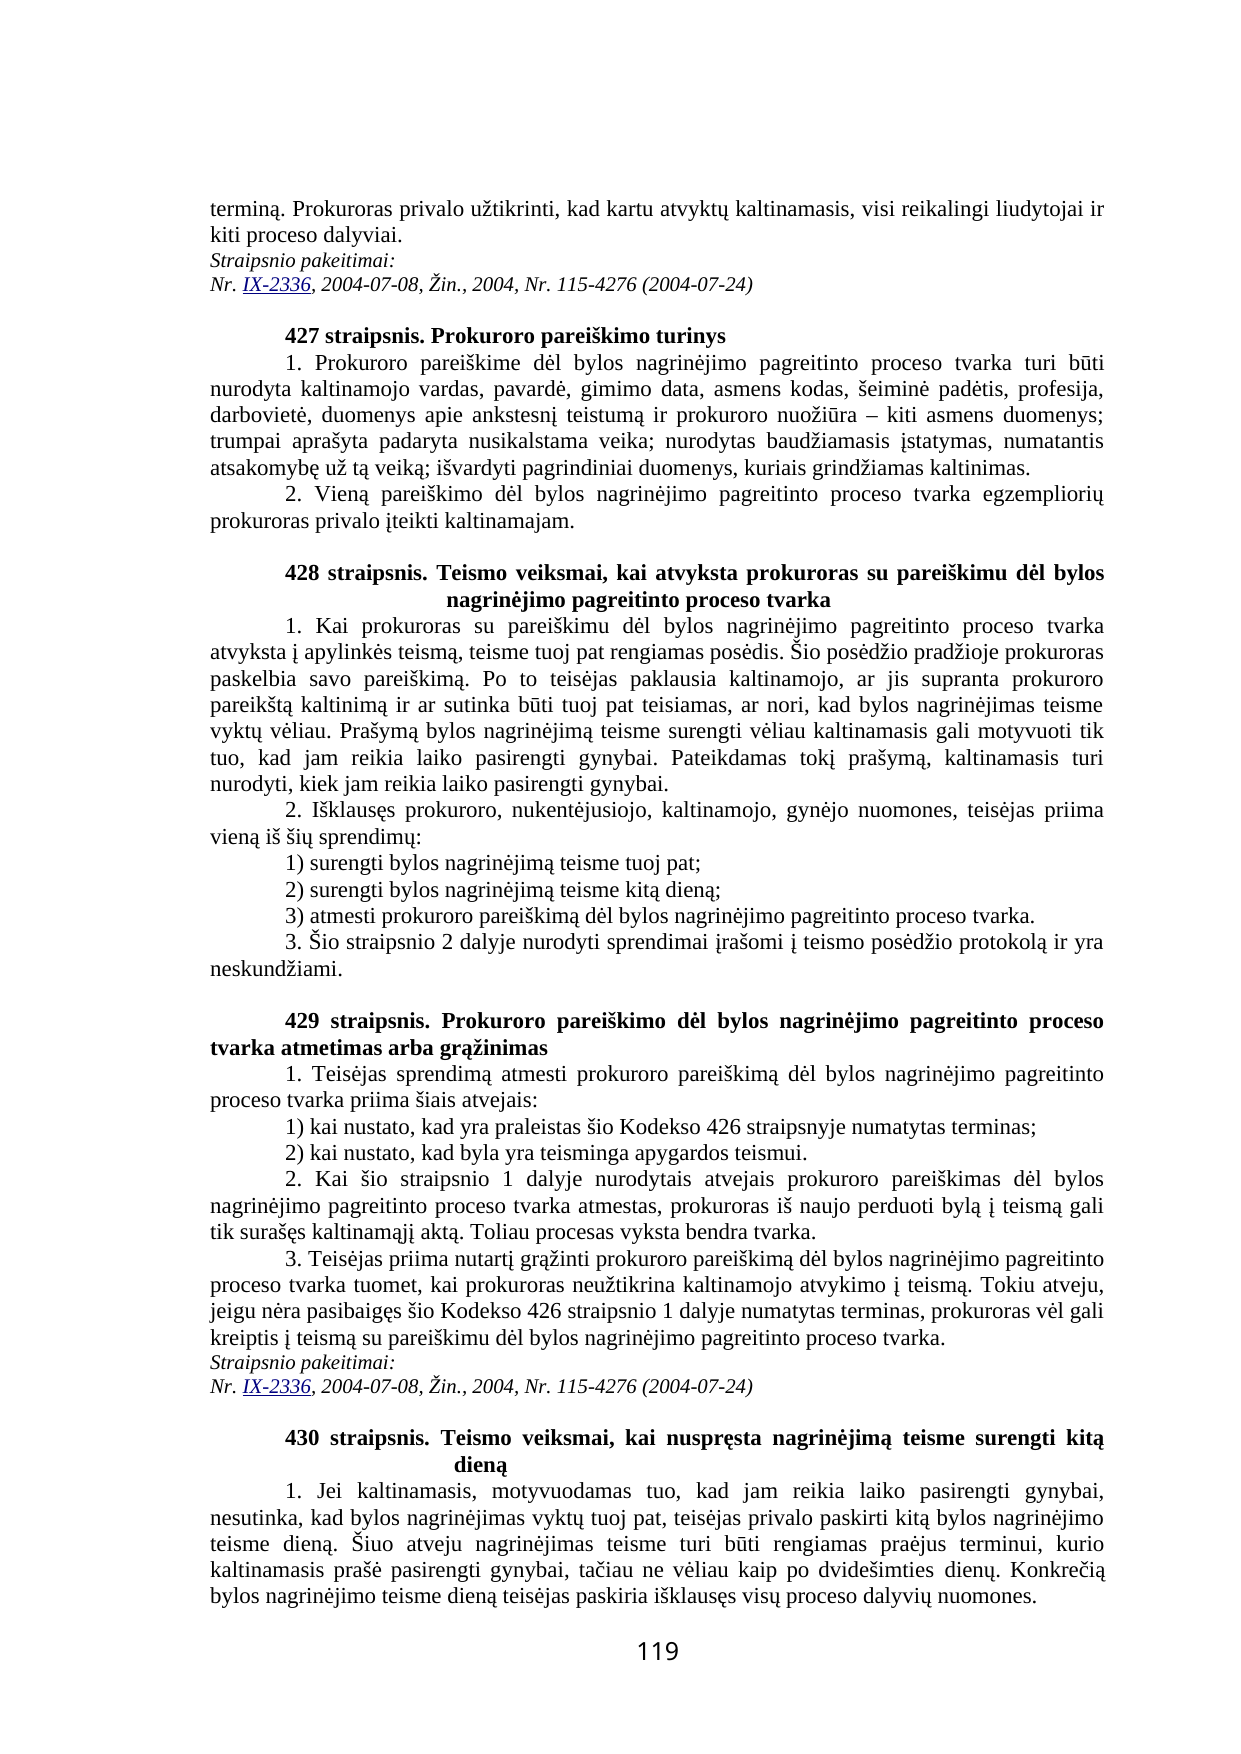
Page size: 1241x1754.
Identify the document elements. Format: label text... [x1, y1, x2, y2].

text 1. Kai prokuroras su pareiškimu dėl bylos nagrinėjimo pagreitinto proceso tvarka atvyksta į apylinkės teismą, teisme tuoj pat rengiamas posėdis. Šio posėdžio pradžioje prokuroras paskelbia savo pareiškimą. Po to teisėjas paklausia kaltinamojo, ar jis supranta prokuroro pareikštą kaltinimą ir ar sutinka būti tuoj pat teisiamas, ar nori, kad bylos nagrinėjimas teisme vyktų vėliau. Prašymą bylos nagrinėjimą teisme surengti vėliau kaltinamasis gali motyvuoti tik tuo, kad jam reikia laiko pasirengti gynybai. Pateikdamas tokį prašymą, kaltinamasis turi nurodyti, kiek jam reikia laiko pasirengti gynybai. [210, 612, 1106, 797]
text 3. Teisėjas priima nutartį grąžinti prokuroro pareiškimą dėl bylos nagrinėjimo pagreitinto proceso tvarka tuomet, kai prokuroras neužtikrina kaltinamojo atvykimo į teismą. Tokiu atveju, jeigu nėra pasibaigęs šio Kodekso 426 straipsnio 1 dalyje numatytas terminas, prokuroras vėl gali kreiptis į teismą su pareiškimu dėl bylos nagrinėjimo pagreitinto proceso tvarka. [210, 1244, 1106, 1350]
text Straipsnio pakeitimai: [210, 248, 1106, 272]
text 428 straipsnis. Teismo veiksmai, kai atvyksta prokuroras su pareiškimu dėl bylos nagrinėjimo pagreitinto proceso tvarka [285, 559, 1106, 612]
text 2. Kai šio straipsnio 1 dalyje nurodytais atvejais prokuroro pareiškimas dėl bylos nagrinėjimo pagreitinto proceso tvarka atmestas, prokuroras iš naujo perduoti bylą į teismą gali tik surašęs kaltinamąjį aktą. Toliau procesas vyksta bendra tvarka. [210, 1166, 1106, 1244]
text Straipsnio pakeitimai: [210, 1350, 1106, 1374]
text 3) atmesti prokuroro pareiškimą dėl bylos nagrinėjimo pagreitinto proceso tvarka. [210, 902, 1106, 928]
text 2. Vieną pareiškimo dėl bylos nagrinėjimo pagreitinto proceso tvarka egzempliorių prokuroras privalo įteikti kaltinamajam. [210, 480, 1106, 533]
text 1. Prokuroro pareiškime dėl bylos nagrinėjimo pagreitinto proceso tvarka turi būti nurodyta kaltinamojo vardas, pavardė, gimimo data, asmens kodas, šeiminė padėtis, profesija, darbovietė, duomenys apie ankstesnį teistumą ir prokuroro nuožiūra – kiti asmens duomenys; trumpai aprašyta padaryta nusikalstama veika; nurodytas baudžiamasis įstatymas, numatantis atsakomybę už tą veiką; išvardyti pagrindiniai duomenys, kuriais grindžiamas kaltinimas. [210, 348, 1106, 480]
text 427 straipsnis. Prokuroro pareiškimo turinys [210, 322, 1106, 348]
text 2. Išklausęs prokuroro, nukentėjusiojo, kaltinamojo, gynėjo nuomones, teisėjas priima vieną iš šių sprendimų: [210, 797, 1106, 849]
text 2) kai nustato, kad byla yra teisminga apygardos teismui. [210, 1139, 1106, 1166]
text 3. Šio straipsnio 2 dalyje nurodyti sprendimai įrašomi į teismo posėdžio protokolą ir yra neskundžiami. [210, 928, 1106, 981]
text 1. Teisėjas sprendimą atmesti prokuroro pareiškimą dėl bylos nagrinėjimo pagreitinto proceso tvarka priima šiais atvejais: [210, 1060, 1106, 1113]
text 1) kai nustato, kad yra praleistas šio Kodekso 426 straipsnyje numatytas terminas; [210, 1113, 1106, 1139]
text Nr. IX-2336, 2004-07-08, Žin., 2004, Nr. 115-4276 (2004-07-24) [210, 272, 1106, 296]
text 429 straipsnis. Prokuroro pareiškimo dėl bylos nagrinėjimo pagreitinto proceso tvarka atmetimas arba grąžinimas [210, 1007, 1106, 1060]
text 1. Jei kaltinamasis, motyvuodamas tuo, kad jam reikia laiko pasirengti gynybai, nesutinka, kad bylos nagrinėjimas vyktų tuoj pat, teisėjas privalo paskirti kitą bylos nagrinėjimo teisme dieną. Šiuo atveju nagrinėjimas teisme turi būti rengiamas praėjus terminui, kurio kaltinamasis prašė pasirengti gynybai, tačiau ne vėliau kaip po dvidešimties dienų. Konkrečią bylos nagrinėjimo teisme dieną teisėjas paskiria išklausęs visų proceso dalyvių nuomones. [210, 1477, 1106, 1609]
text 2) surengti bylos nagrinėjimą teisme kitą dieną; [210, 876, 1106, 902]
text terminą. Prokuroras privalo užtikrinti, kad kartu atvyktų kaltinamasis, visi reikalingi liudytojai ir kiti proceso dalyviai. [210, 195, 1106, 248]
text 430 straipsnis. Teismo veiksmai, kai nuspręsta nagrinėjimą teisme surengti kitą dieną [285, 1424, 1106, 1477]
text Nr. IX-2336, 2004-07-08, Žin., 2004, Nr. 115-4276 (2004-07-24) [210, 1374, 1106, 1398]
text 1) surengti bylos nagrinėjimą teisme tuoj pat; [210, 849, 1106, 876]
